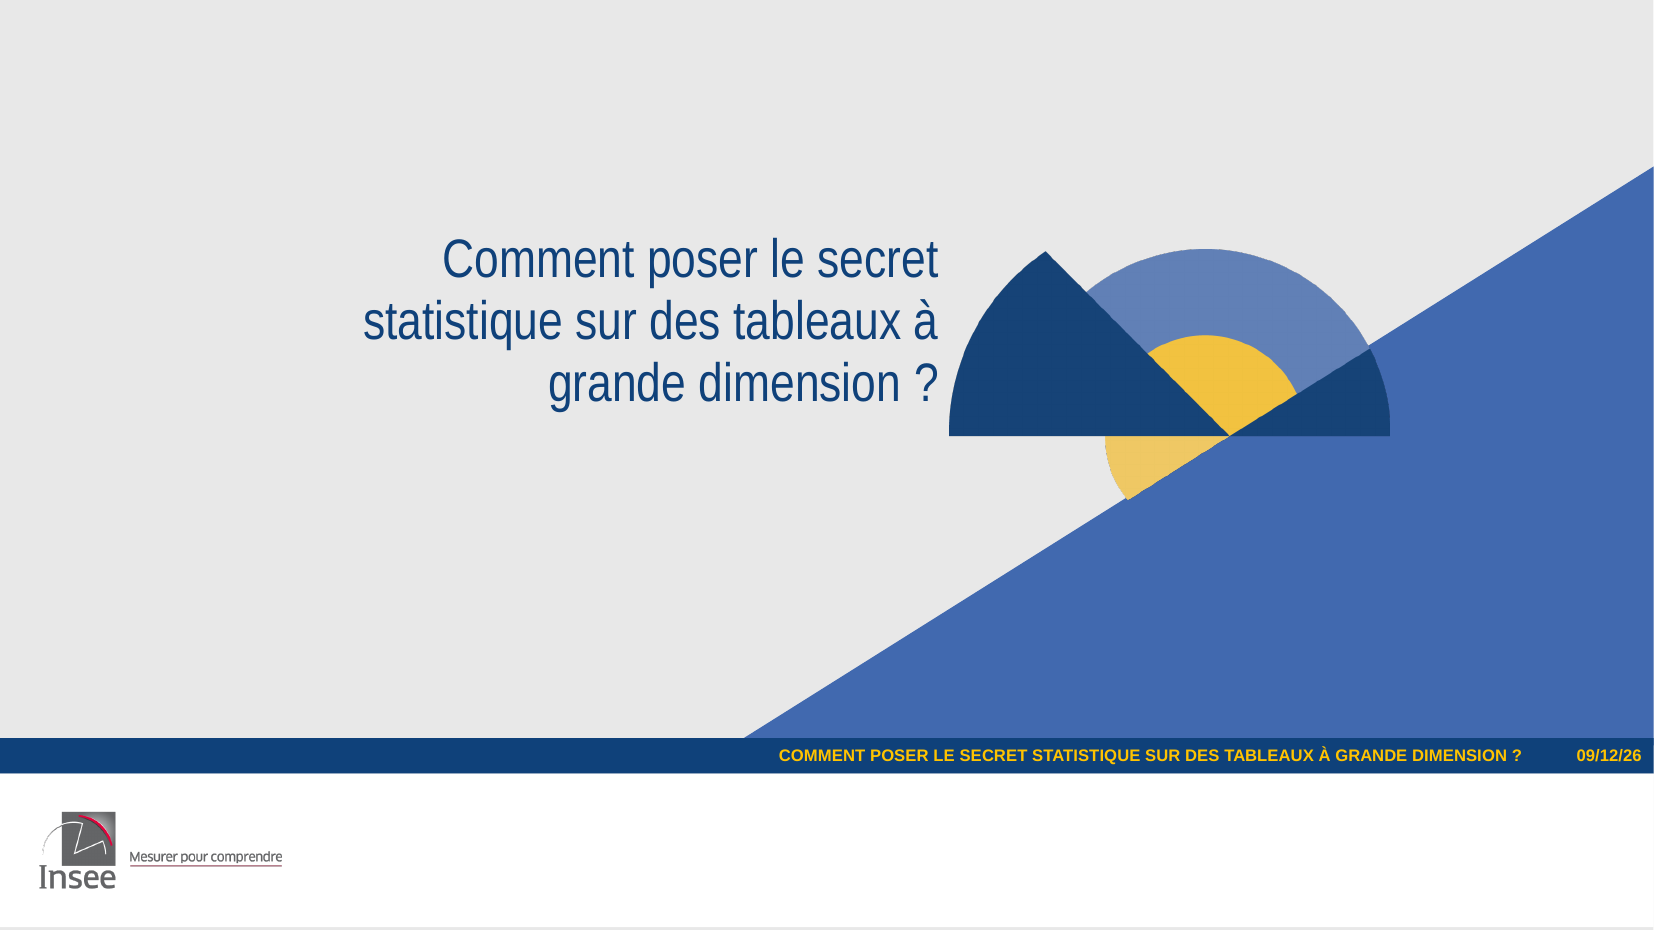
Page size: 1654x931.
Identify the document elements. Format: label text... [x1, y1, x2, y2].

picture [949, 249, 1390, 500]
title Comment poser le secret statistique sur des tableaux à grande dimension ? [230, 242, 939, 414]
picture [35, 785, 282, 892]
